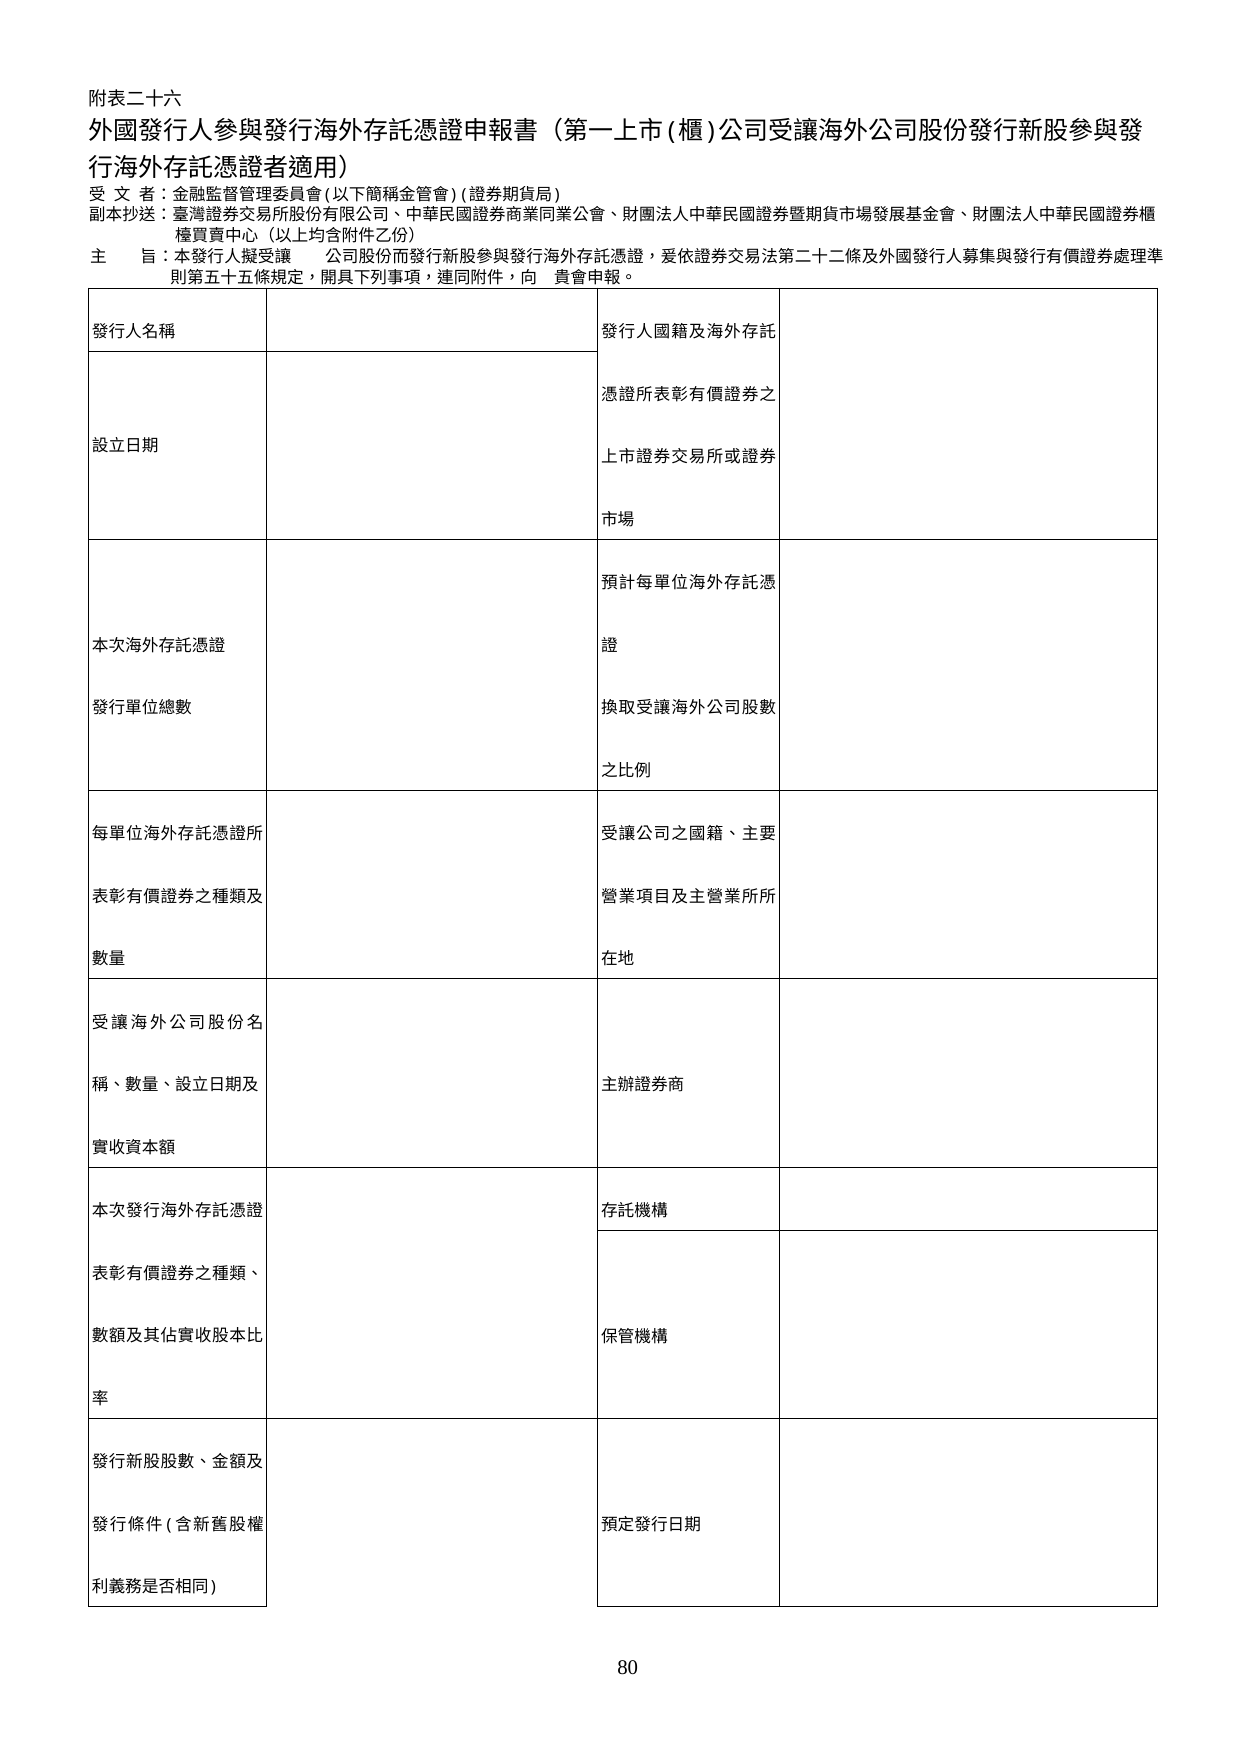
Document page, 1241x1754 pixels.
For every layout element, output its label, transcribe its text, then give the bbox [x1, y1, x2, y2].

table_cell 發行新股股數、金額及發行條件(含新舊股權利義務是否相同) [89, 1419, 266, 1606]
text 副本抄送：臺灣證券交易所股份有限公司、中華民國證券商業同業公會、財團法人中華民國證券暨期貨市場發展基金會、財團法人中華民國證券櫃檯買賣中心（以上均含附件乙份） [89, 204, 1166, 246]
table_cell [780, 540, 1157, 789]
table_cell [267, 540, 597, 789]
text 外國發行人參與發行海外存託憑證申報書（第一上市(櫃)公司受讓海外公司股份發行新股參與發行海外存託憑證者適用） [89, 111, 1166, 183]
table_cell [267, 791, 597, 978]
table_cell 本次海外存託憑證 發行單位總數 [89, 540, 266, 789]
table_cell 受讓海外公司股份名稱、數量、設立日期及 實收資本額 [89, 979, 266, 1167]
table_cell [267, 979, 597, 1167]
table_cell 預定發行日期 [598, 1419, 779, 1606]
table_cell [780, 1168, 1157, 1230]
table_header [267, 289, 597, 351]
table_cell 存託機構 [598, 1168, 779, 1230]
table_cell [267, 1419, 597, 1606]
table_header 發行人名稱 [89, 289, 266, 351]
table_cell 主辦證券商 [598, 979, 779, 1167]
table_header [780, 289, 1157, 538]
table_header 發行人國籍及海外存託憑證所表彰有價證券之上市證券交易所或證券市場 [598, 289, 779, 538]
table_cell [267, 352, 597, 538]
table_cell [780, 979, 1157, 1167]
text 主 旨：本發行人擬受讓 公司股份而發行新股參與發行海外存託憑證，爰依證券交易法第二十二條及外國發行人募集與發行有價證券處理準則第五十五條規定，開具下列事項，連同附件，向 貴會申報。 [90, 246, 1166, 287]
table_cell [780, 791, 1157, 978]
table_cell [780, 1231, 1157, 1418]
table_cell 每單位海外存託憑證所表彰有價證券之種類及數量 [89, 791, 266, 978]
text 受 文 者：金融監督管理委員會(以下簡稱金管會)(證券期貨局) [89, 183, 1166, 204]
table_cell 本次發行海外存託憑證表彰有價證券之種類、數額及其佔實收股本比率 [89, 1168, 266, 1418]
table_cell [780, 1419, 1157, 1606]
table_cell 設立日期 [89, 352, 266, 538]
table_cell 受讓公司之國籍、主要營業項目及主營業所所在地 [598, 791, 779, 978]
table_cell 保管機構 [598, 1231, 779, 1418]
table_cell 預計每單位海外存託憑證 換取受讓海外公司股數之比例 [598, 540, 779, 789]
table_cell [267, 1168, 597, 1418]
text 附表二十六 [89, 84, 1166, 111]
